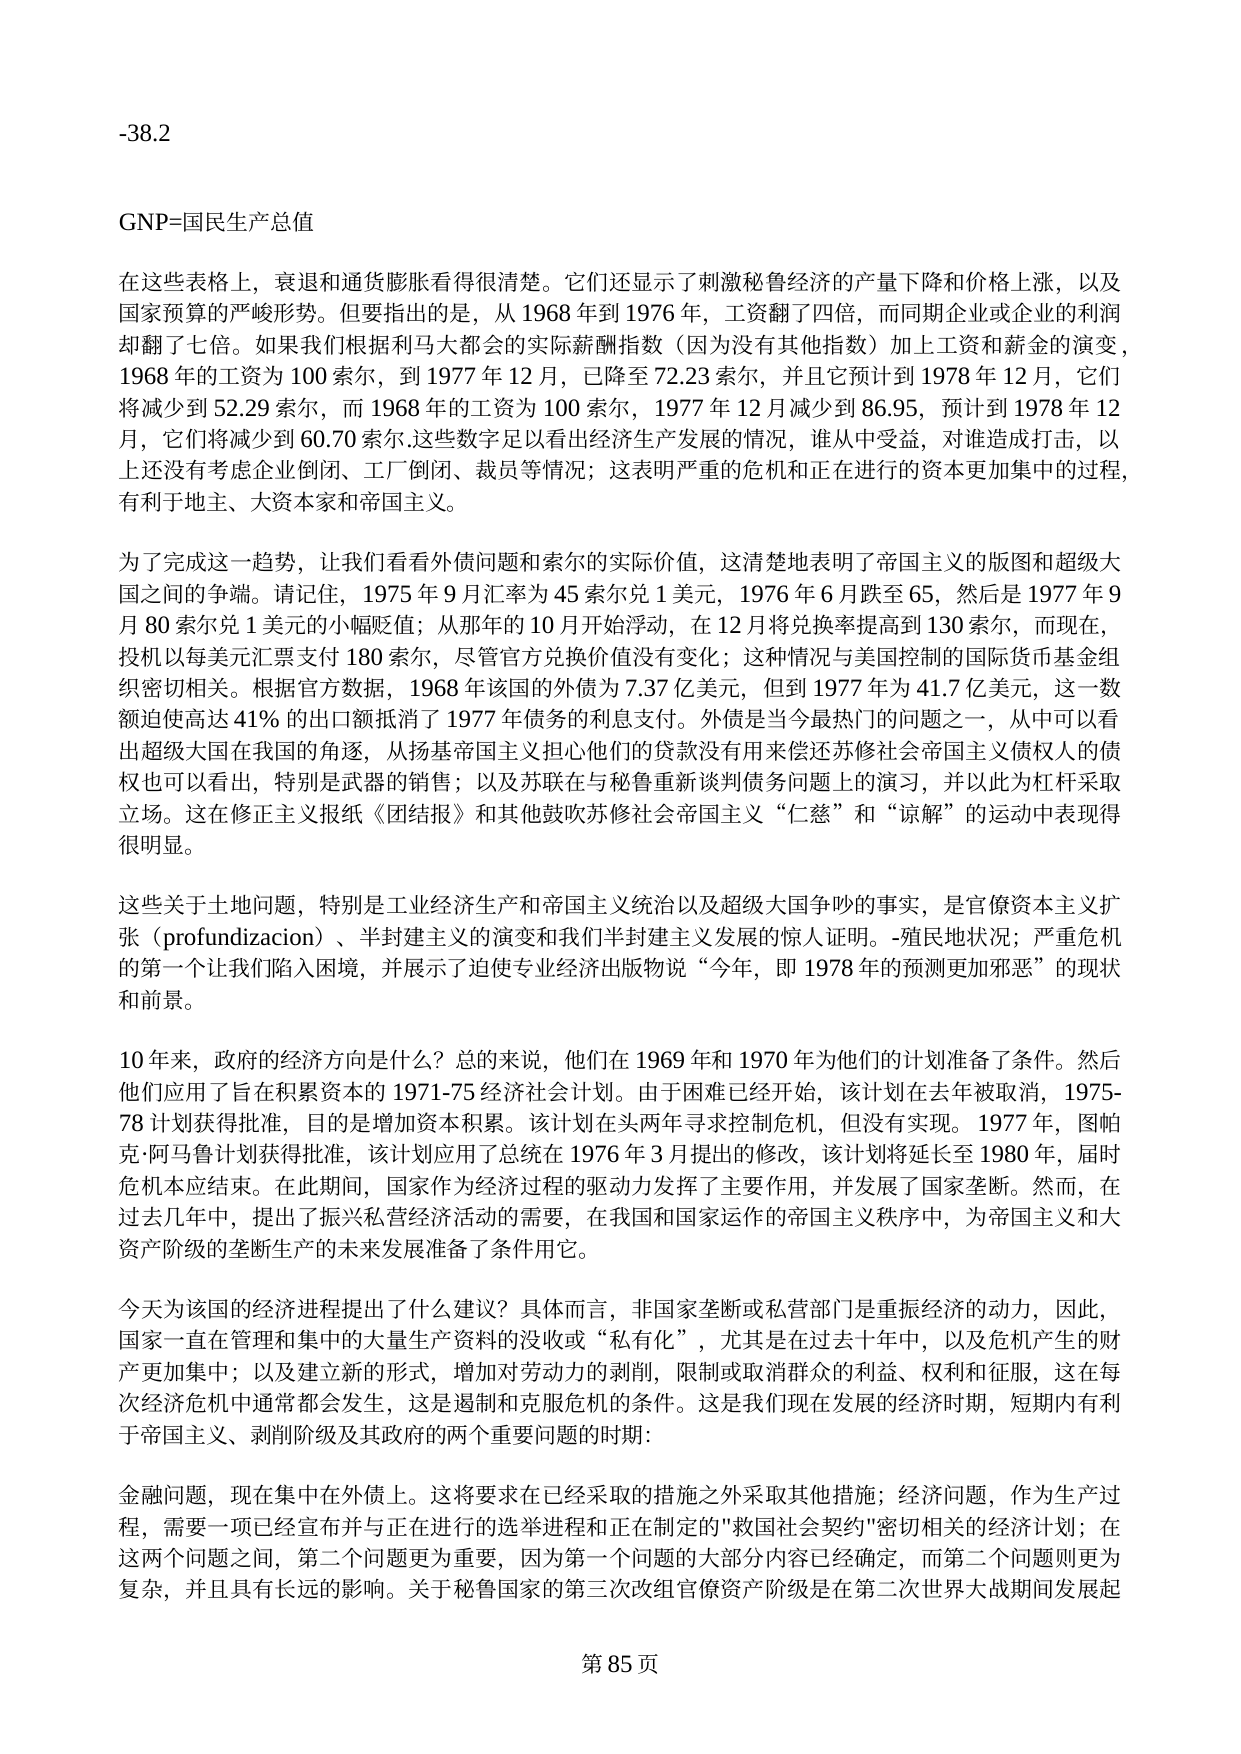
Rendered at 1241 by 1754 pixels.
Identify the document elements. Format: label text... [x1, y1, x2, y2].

text 金融问题，现在集中在外债上。这将要求在已经采取的措施之外采取其他措施；经济问题，作为生产过程，需要一项已经宣布并与正在进行的选举进程和正在制定的"救国社会契约"密切相关的经济计划；在这两个问题之间，第二个问题更为重要，因为第一个问题的大部分内容已经确定，而第二个问题则更为复杂，并且具有长远的影响。关于秘鲁国家的第三次改组官僚资产阶级是在第二次世界大战期间发展起 [118, 1478, 1122, 1604]
text GNP=国民生产总值 [118, 205, 1122, 236]
text 在这些表格上，衰退和通货膨胀看得很清楚。它们还显示了刺激秘鲁经济的产量下降和价格上涨，以及国家预算的严峻形势。但要指出的是，从1968年到1976年，工资翻了四倍，而同期企业或企业的利润却翻了七倍。如果我们根据利马大都会的实际薪酬指数（因为没有其他指数）加上工资和薪金的演变，1968年的工资为100索尔，到1977年12月，已降至72.23索尔，并且它预计到1978年12月，它们将减少到52.29索尔，而1968年的工资为100索尔，1977年12月减少到86.95，预计到1978年12月，它们将减少到60.70索尔.这些数字足以看出经济生产发展的情况，谁从中受益，对谁造成打击，以上还没有考虑企业倒闭、工厂倒闭、裁员等情况；这表明严重的危机和正在进行的资本更加集中的过程，有利于地主、大资本家和帝国主义。 [118, 265, 1122, 517]
text 今天为该国的经济进程提出了什么建议？具体而言，非国家垄断或私营部门是重振经济的动力，因此，国家一直在管理和集中的大量生产资料的没收或“私有化”，尤其是在过去十年中，以及危机产生的财产更加集中；以及建立新的形式，增加对劳动力的剥削，限制或取消群众的利益、权利和征服，这在每次经济危机中通常都会发生，这是遏制和克服危机的条件。这是我们现在发展的经济时期，短期内有利于帝国主义、剥削阶级及其政府的两个重要问题的时期： [118, 1292, 1122, 1449]
text 为了完成这一趋势，让我们看看外债问题和索尔的实际价值，这清楚地表明了帝国主义的版图和超级大国之间的争端。请记住，1975年9月汇率为45索尔兑1美元，1976年6月跌至65，然后是1977年9月80索尔兑1美元的小幅贬值；从那年的10月开始浮动，在12月将兑换率提高到130索尔，而现在，投机以每美元汇票支付180索尔，尽管官方兑换价值没有变化；这种情况与美国控制的国际货币基金组织密切相关。根据官方数据，1968年该国的外债为7.37亿美元，但到1977年为41.7亿美元，这一数额迫使高达41% 的出口额抵消了1977年债务的利息支付。外债是当今最热门的问题之一，从中可以看出超级大国在我国的角逐，从扬基帝国主义担心他们的贷款没有用来偿还苏修社会帝国主义债权人的债权也可以看出，特别是武器的销售；以及苏联在与秘鲁重新谈判债务问题上的演习，并以此为杠杆采取立场。这在修正主义报纸《团结报》和其他鼓吹苏修社会帝国主义“仁慈”和“谅解”的运动中表现得很明显。 [118, 545, 1122, 860]
text 10年来，政府的经济方向是什么？总的来说，他们在1969年和1970年为他们的计划准备了条件。然后他们应用了旨在积累资本的1971-75经济社会计划。由于困难已经开始，该计划在去年被取消，1975-78计划获得批准，目的是增加资本积累。该计划在头两年寻求控制危机，但没有实现。1977年，图帕克·阿马鲁计划获得批准，该计划应用了总统在1976年3月提出的修改，该计划将延长至1980年，届时危机本应结束。在此期间，国家作为经济过程的驱动力发挥了主要作用，并发展了国家垄断。然而，在过去几年中，提出了振兴私营经济活动的需要，在我国和国家运作的帝国主义秩序中，为帝国主义和大资产阶级的垄断生产的未来发展准备了条件用它。 [118, 1043, 1122, 1263]
text -38.2 [118, 118, 1122, 147]
text 这些关于土地问题，特别是工业经济生产和帝国主义统治以及超级大国争吵的事实，是官僚资本主义扩张（profundizacion）、半封建主义的演变和我们半封建主义发展的惊人证明。-殖民地状况；严重危机的第一个让我们陷入困境，并展示了迫使专业经济出版物说“今年，即1978年的预测更加邪恶”的现状和前景。 [118, 889, 1122, 1014]
